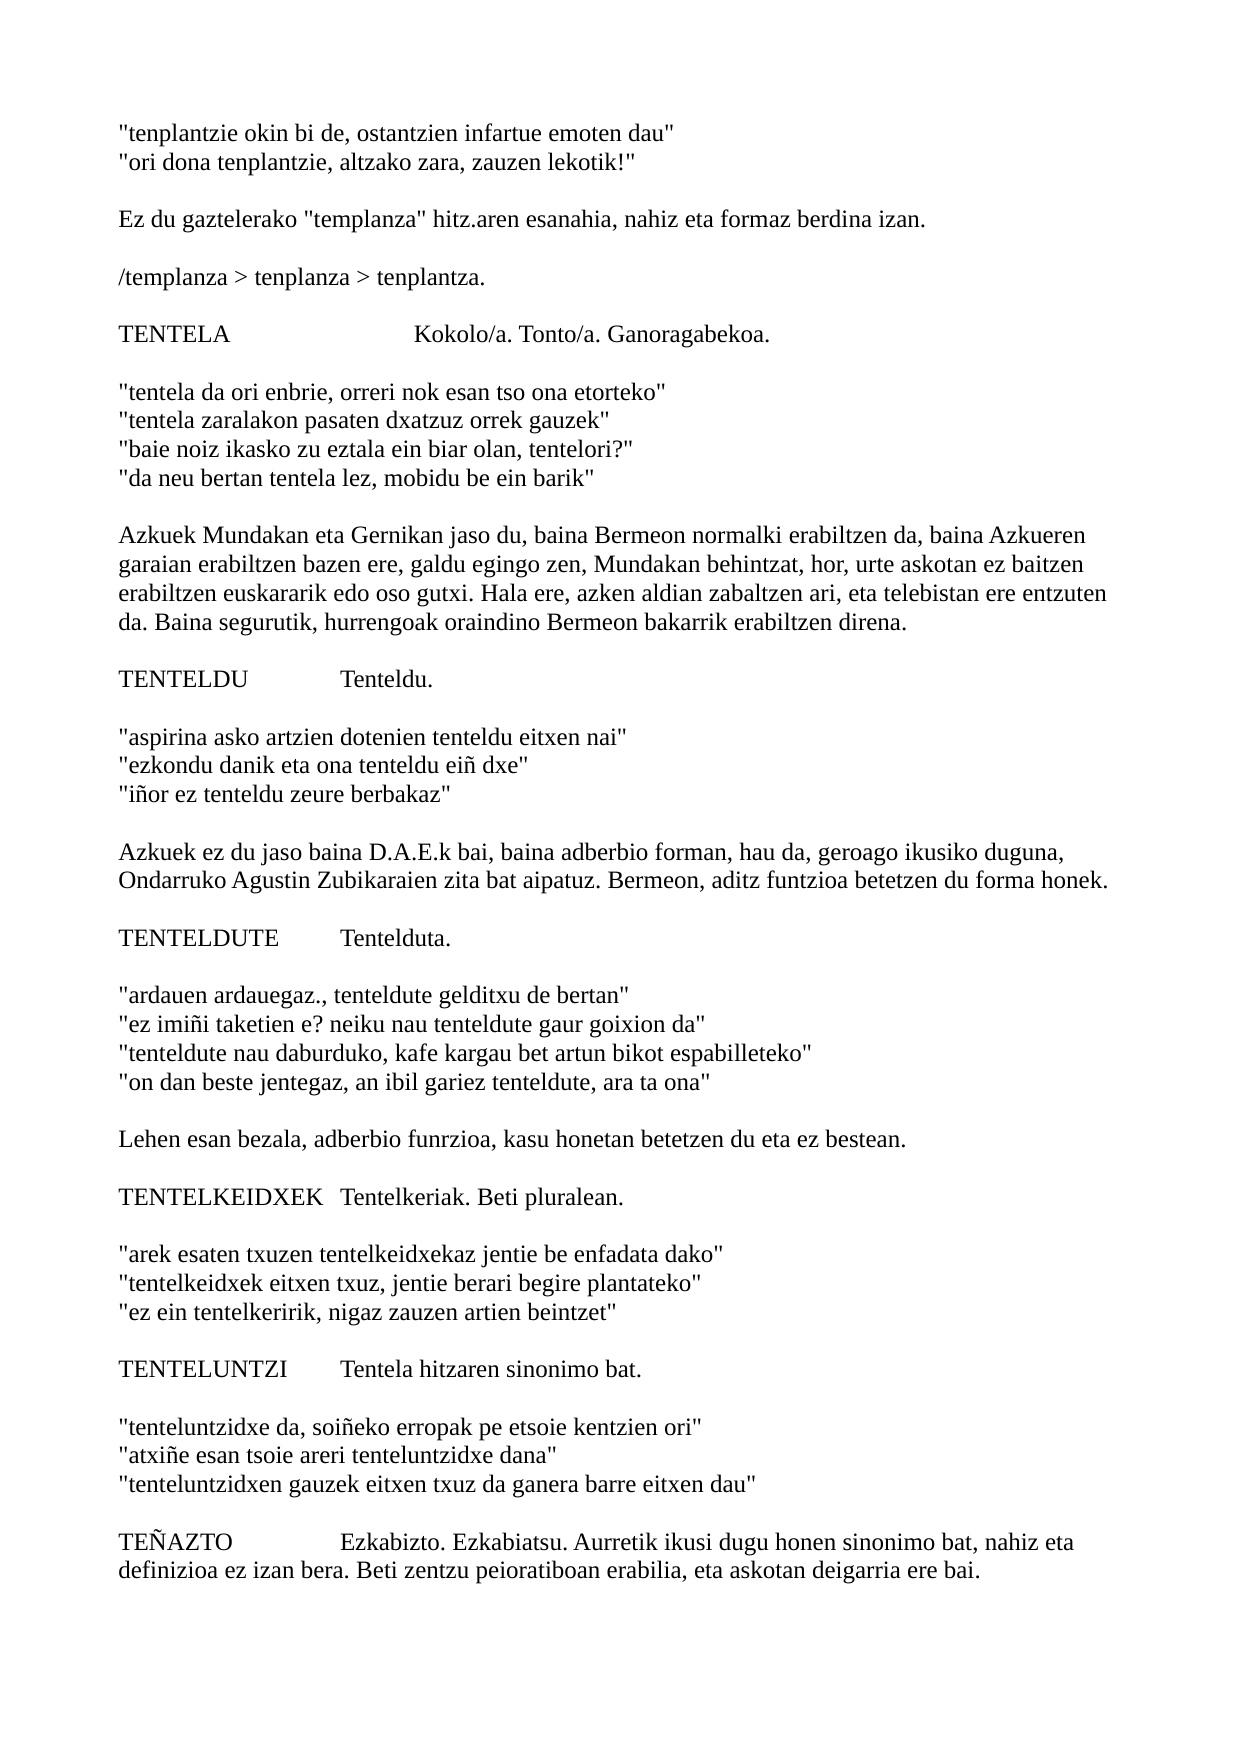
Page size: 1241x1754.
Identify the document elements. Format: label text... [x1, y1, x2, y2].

text TENTELA Kokolo/a. Tonto/a. Ganoragabekoa. [118, 319, 1122, 348]
text "arek esaten txuzen tentelkeidxekaz jentie be enfadata dako" [118, 1239, 1122, 1268]
text "ardauen ardauegaz., tenteldute gelditxu de bertan" [118, 981, 1122, 1009]
text Ez du gaztelerako "templanza" hitz.aren esanahia, nahiz eta formaz berdina izan. [118, 204, 1122, 233]
text "tenteluntzidxen gauzek eitxen txuz da ganera barre eitxen dau" [118, 1469, 1122, 1498]
text Azkuek Mundakan eta Gernikan jaso du, baina Bermeon normalki erabiltzen da, baina Azkueren garaian erabiltzen bazen ere, galdu egingo zen, Mundakan behintzat, hor, urte askotan ez baitzen erabiltzen euskararik edo oso gutxi. Hala ere, azken aldian zabaltzen ari, eta telebistan ere entzuten da. Baina segurutik, hurrengoak oraindino Bermeon bakarrik erabiltzen direna. [118, 521, 1122, 636]
text "baie noiz ikasko zu eztala ein biar olan, tentelori?" [118, 434, 1122, 463]
text TENTELUNTZI Tentela hitzaren sinonimo bat. [118, 1354, 1122, 1383]
text TENTELKEIDXEK Tentelkeriak. Beti pluralean. [118, 1182, 1122, 1211]
text "tenteluntzidxe da, soiñeko erropak pe etsoie kentzien ori" [118, 1412, 1122, 1441]
text Azkuek ez du jaso baina D.A.E.k bai, baina adberbio forman, hau da, geroago ikusiko duguna, Ondarruko Agustin Zubikaraien zita bat aipatuz. Bermeon, aditz funtzioa betetzen du forma honek. [118, 837, 1122, 894]
text TENTELDU Tenteldu. [118, 664, 1122, 693]
text "ori dona tenplantzie, altzako zara, zauzen lekotik!" [118, 147, 1122, 176]
text "tentela zaralakon pasaten dxatzuz orrek gauzek" [118, 406, 1122, 434]
text "tentelkeidxek eitxen txuz, jentie berari begire plantateko" [118, 1268, 1122, 1297]
text "atxiñe esan tsoie areri tenteluntzidxe dana" [118, 1441, 1122, 1469]
text Lehen esan bezala, adberbio funrzioa, kasu honetan betetzen du eta ez bestean. [118, 1124, 1122, 1153]
text "da neu bertan tentela lez, mobidu be ein barik" [118, 463, 1122, 492]
text "on dan beste jentegaz, an ibil gariez tenteldute, ara ta ona" [118, 1067, 1122, 1096]
text "tenplantzie okin bi de, ostantzien infartue emoten dau" [118, 118, 1122, 147]
text "aspirina asko artzien dotenien tenteldu eitxen nai" [118, 722, 1122, 751]
text "tenteldute nau daburduko, kafe kargau bet artun bikot espabilleteko" [118, 1038, 1122, 1067]
text /templanza > tenplanza > tenplantza. [118, 262, 1122, 291]
text TENTELDUTE Tentelduta. [118, 923, 1122, 952]
text "ez imiñi taketien e? neiku nau tenteldute gaur goixion da" [118, 1009, 1122, 1038]
text "tentela da ori enbrie, orreri nok esan tso ona etorteko" [118, 377, 1122, 406]
text "ez ein tentelkeririk, nigaz zauzen artien beintzet" [118, 1297, 1122, 1326]
text "ezkondu danik eta ona tenteldu eiñ dxe" [118, 751, 1122, 779]
text "iñor ez tenteldu zeure berbakaz" [118, 779, 1122, 808]
text TEÑAZTO Ezkabizto. Ezkabiatsu. Aurretik ikusi dugu honen sinonimo bat, nahiz eta definizioa ez izan bera. Beti zentzu peioratiboan erabilia, eta askotan deigarria ere bai. [118, 1527, 1122, 1584]
